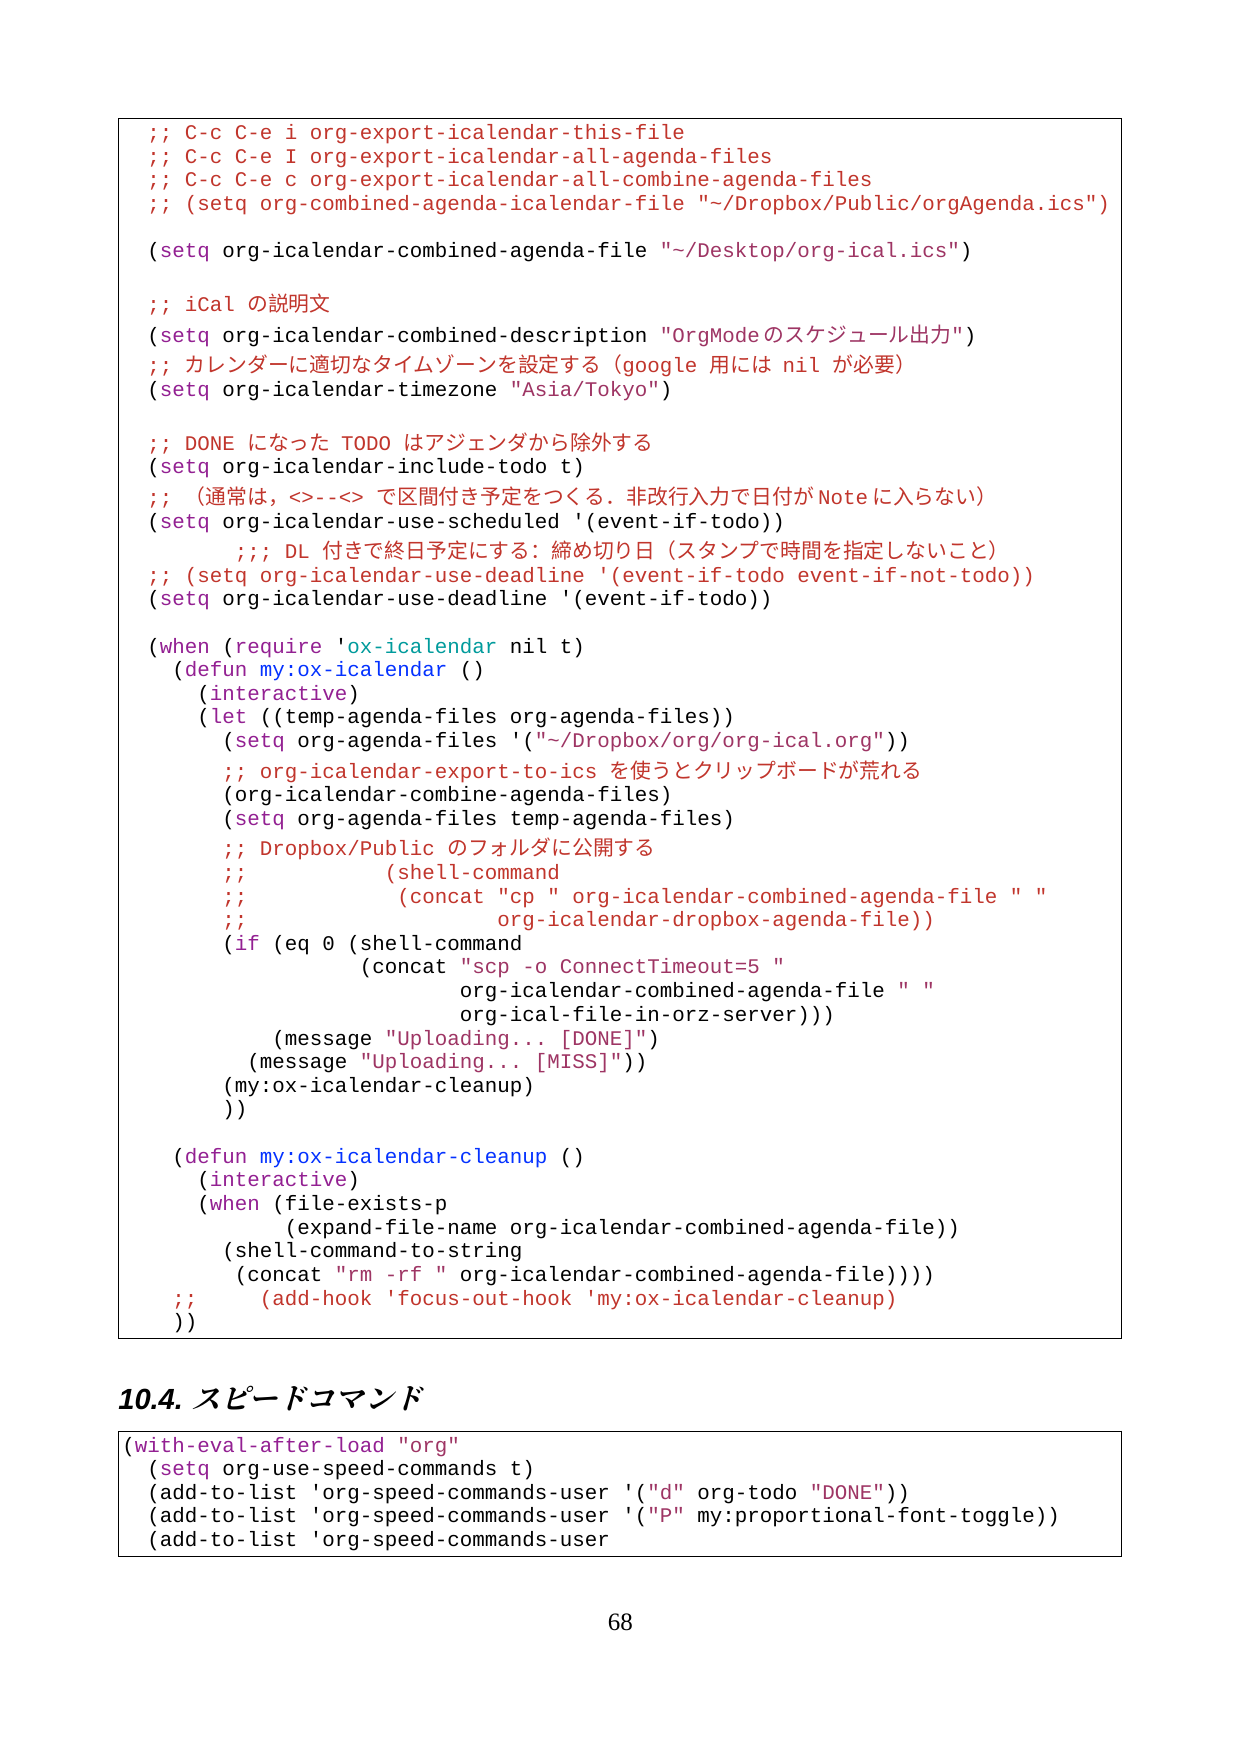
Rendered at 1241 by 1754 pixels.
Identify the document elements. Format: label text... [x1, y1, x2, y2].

text ;; (add-hook 'focus-out-hook 'my:ox-icalendar-cleanup) [119, 1284, 1121, 1307]
text (interactive) [119, 1165, 1121, 1189]
text (defun my:ox-icalendar () [119, 655, 1121, 679]
text (add-to-list 'org-speed-commands-user [119, 1525, 1121, 1556]
text (expand-file-name org-icalendar-combined-agenda-file)) [119, 1213, 1121, 1236]
text (add-to-list 'org-speed-commands-user '("d" org-todo "DONE")) [119, 1478, 1121, 1502]
text (setq org-icalendar-combined-description "OrgModeのスケジュール出力") [119, 314, 1121, 344]
text (with-eval-after-load "org" [119, 1432, 1121, 1454]
text )) [119, 1094, 1121, 1118]
text (setq org-icalendar-use-deadline '(event-if-todo)) [119, 584, 1121, 608]
text ;; C-c C-e c org-export-icalendar-all-combine-agenda-files [119, 165, 1121, 189]
text (setq org-icalendar-use-scheduled '(event-if-todo)) [119, 507, 1121, 530]
text (let ((temp-agenda-files org-agenda-files)) [119, 703, 1121, 726]
text (setq org-icalendar-include-todo t) [119, 453, 1121, 476]
text ;; カレンダーに適切なタイムゾーンを設定する（google 用には nil が必要） [119, 344, 1121, 375]
text (setq org-agenda-files '("~/Dropbox/org/org-ical.org")) [119, 726, 1121, 750]
text )) [119, 1307, 1121, 1338]
text ;; （通常は，<>--<> で区間付き予定をつくる．非改行入力で日付がNoteに入らない） [119, 476, 1121, 507]
text (setq org-icalendar-combined-agenda-file "~/Desktop/org-ical.ics") [119, 236, 1121, 260]
text ;; DONE になった TODO はアジェンダから除外する [119, 422, 1121, 453]
text ;; (shell-command [119, 858, 1121, 882]
text ;; (setq org-combined-agenda-icalendar-file "~/Dropbox/Public/orgAgenda.ics") [119, 189, 1121, 213]
text (interactive) [119, 679, 1121, 703]
text (add-to-list 'org-speed-commands-user '("P" my:proportional-font-toggle)) [119, 1502, 1121, 1525]
text (setq org-icalendar-timezone "Asia/Tokyo") [119, 375, 1121, 398]
text ;; org-icalendar-dropbox-agenda-file)) [119, 905, 1121, 929]
text (when (require 'ox-icalendar nil t) [119, 632, 1121, 655]
text ;; Dropbox/Public のフォルダに公開する [119, 828, 1121, 858]
text (org-icalendar-combine-agenda-files) [119, 780, 1121, 804]
text (my:ox-icalendar-cleanup) [119, 1071, 1121, 1094]
text ;; iCal の説明文 [119, 284, 1121, 314]
text (concat "scp -o ConnectTimeout=5 " [119, 953, 1121, 976]
subtitle スピードコマンド [118, 1376, 1122, 1418]
text (shell-command-to-string [119, 1236, 1121, 1260]
text org-icalendar-combined-agenda-file " " [119, 976, 1121, 1000]
text (defun my:ox-icalendar-cleanup () [119, 1142, 1121, 1165]
text (message "Uploading... [MISS]")) [119, 1047, 1121, 1071]
text (setq org-use-speed-commands t) [119, 1454, 1121, 1478]
text ;; (concat "cp " org-icalendar-combined-agenda-file " " [119, 882, 1121, 905]
text ;; org-icalendar-export-to-ics を使うとクリップボードが荒れる [119, 750, 1121, 780]
text ;; C-c C-e i org-export-icalendar-this-file [119, 119, 1121, 142]
text org-ical-file-in-orz-server))) [119, 1000, 1121, 1023]
text (message "Uploading... [DONE]") [119, 1023, 1121, 1047]
text (when (file-exists-p [119, 1189, 1121, 1213]
text (concat "rm -rf " org-icalendar-combined-agenda-file)))) [119, 1260, 1121, 1284]
text ;;; DL 付きで終日予定にする：締め切り日（スタンプで時間を指定しないこと） [119, 530, 1121, 561]
text ;; C-c C-e I org-export-icalendar-all-agenda-files [119, 142, 1121, 165]
text ;; (setq org-icalendar-use-deadline '(event-if-todo event-if-not-todo)) [119, 561, 1121, 584]
text (setq org-agenda-files temp-agenda-files) [119, 804, 1121, 828]
text (if (eq 0 (shell-command [119, 929, 1121, 953]
